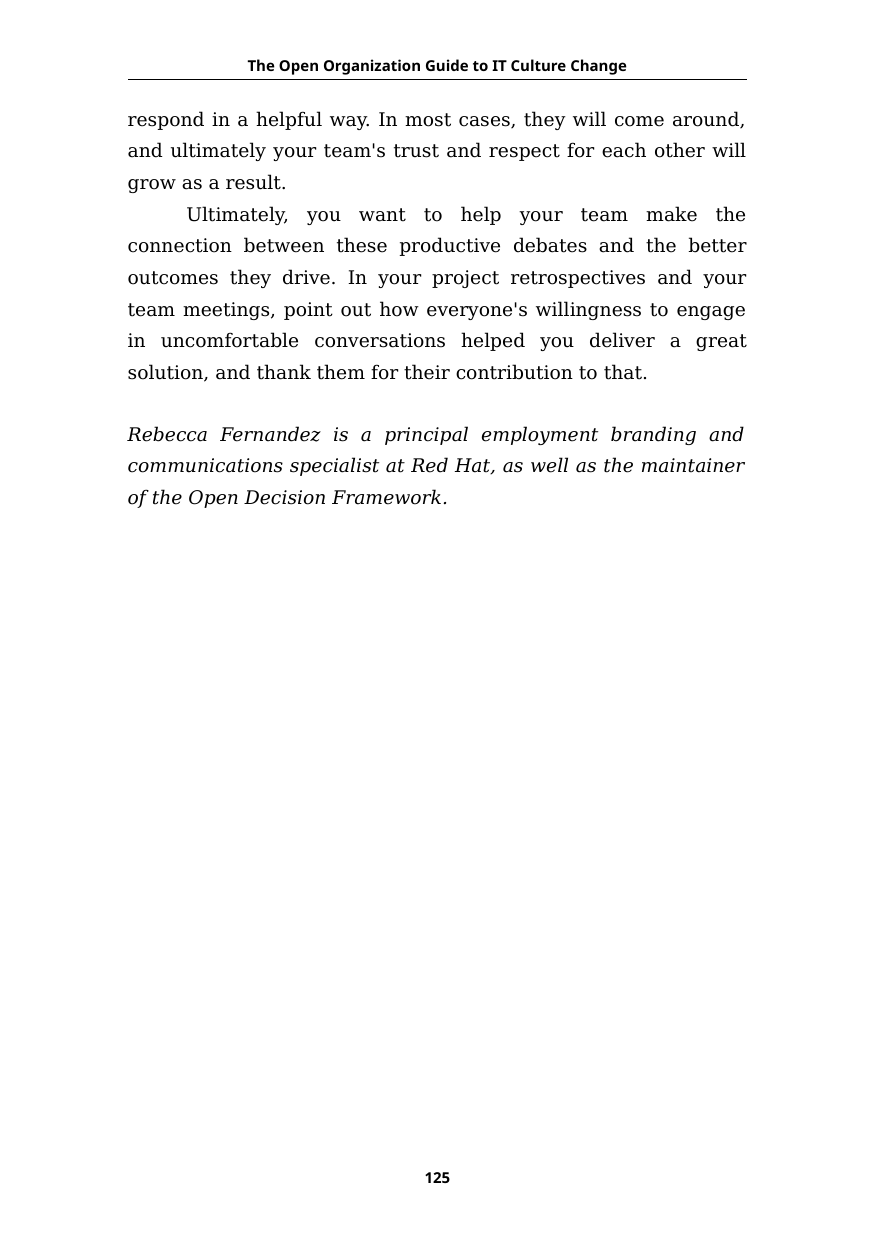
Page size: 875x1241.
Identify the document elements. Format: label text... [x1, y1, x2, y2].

text respond in a helpful way. In most cases, they will come around, and ultimately your team's trust and respect for each other will grow as a result. [127, 109, 747, 194]
text Rebecca Fernandez is a principal employment branding and communications specialist at Red Hat, as well as the maintainer of the Open Decision Framework. [127, 424, 747, 509]
text Ultimately, you want to help your team make the connection between these productive debates and the better outcomes they drive. In your project retrospectives and your team meetings, point out how everyone's willingness to engage in uncomfortable conversations helped you deliver a great solution, and thank them for their contribution to that. [127, 204, 747, 384]
